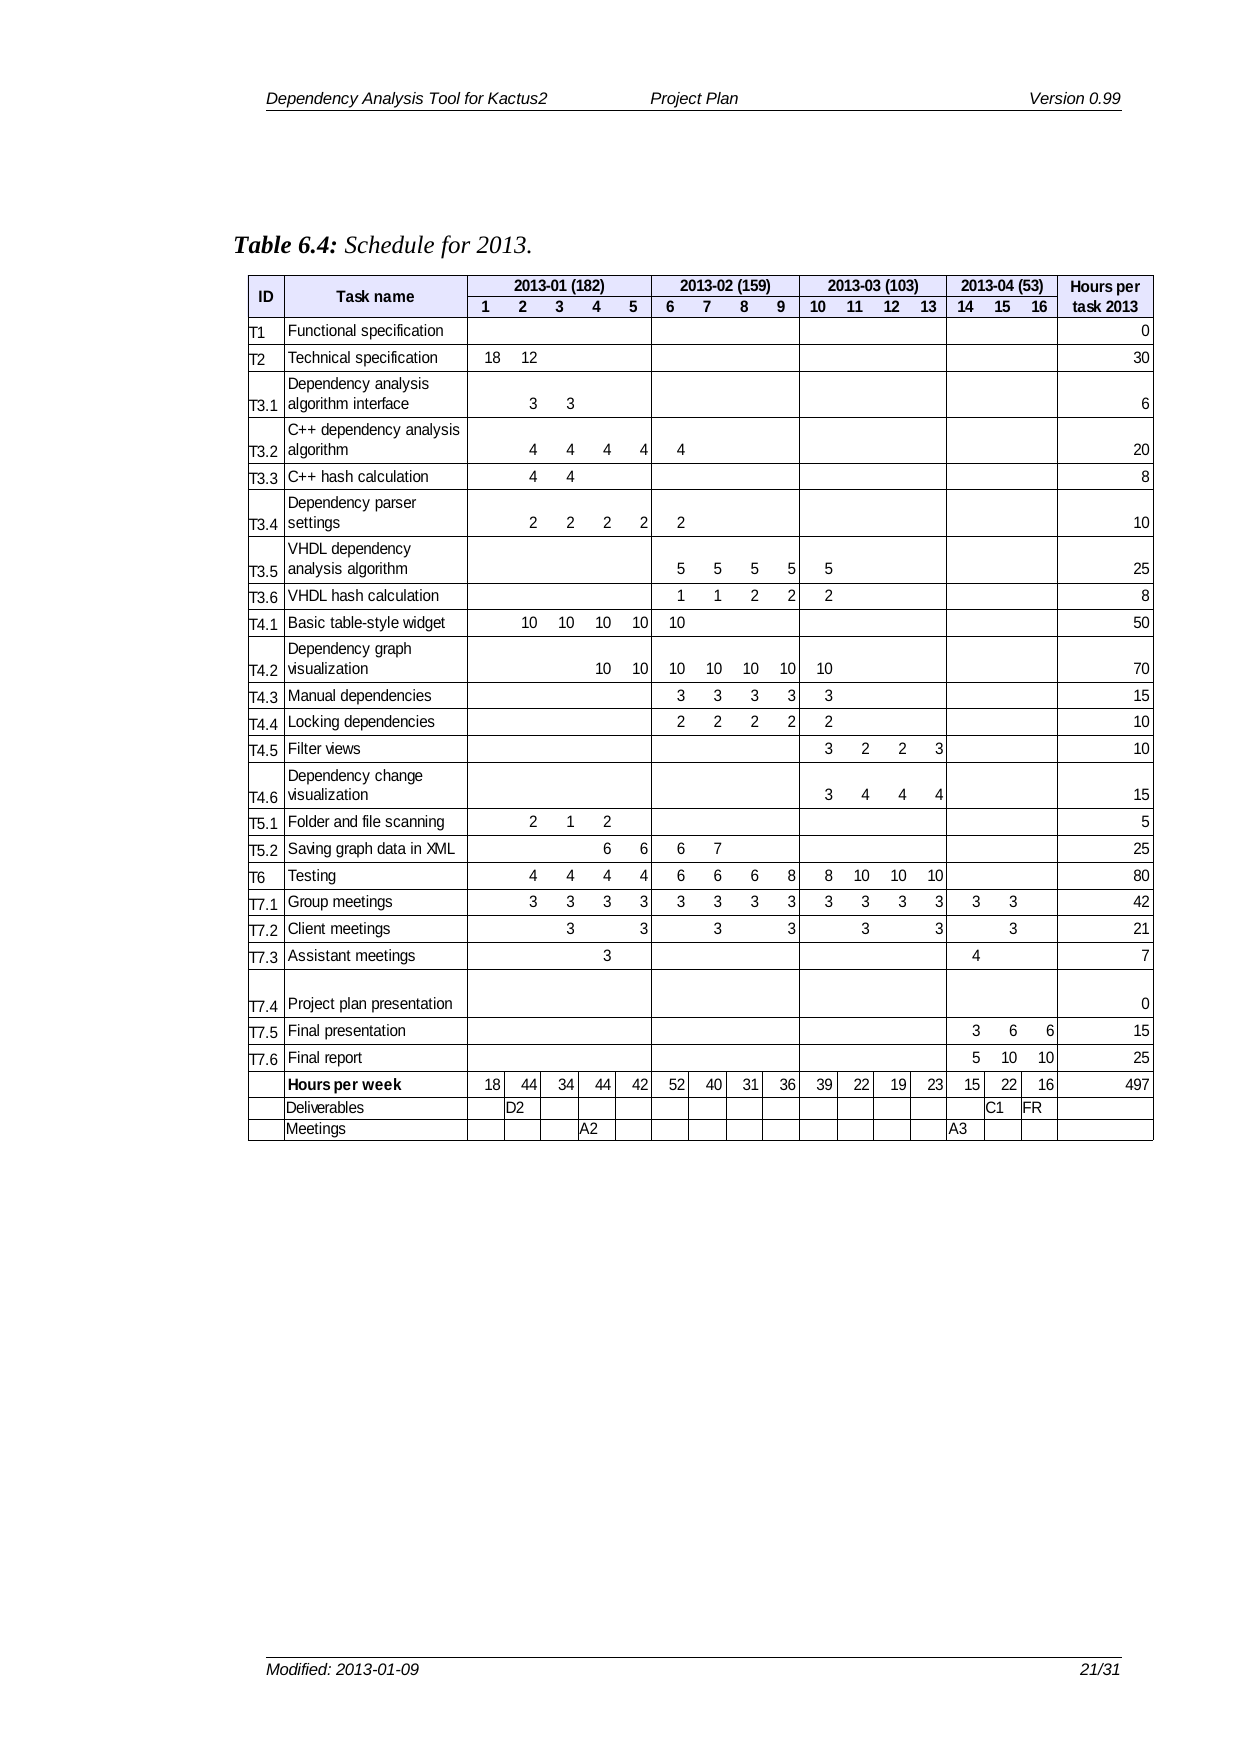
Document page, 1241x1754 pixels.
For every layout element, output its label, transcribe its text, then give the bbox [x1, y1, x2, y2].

text Table 6.4: Schedule for 2013. [233, 230, 1183, 259]
